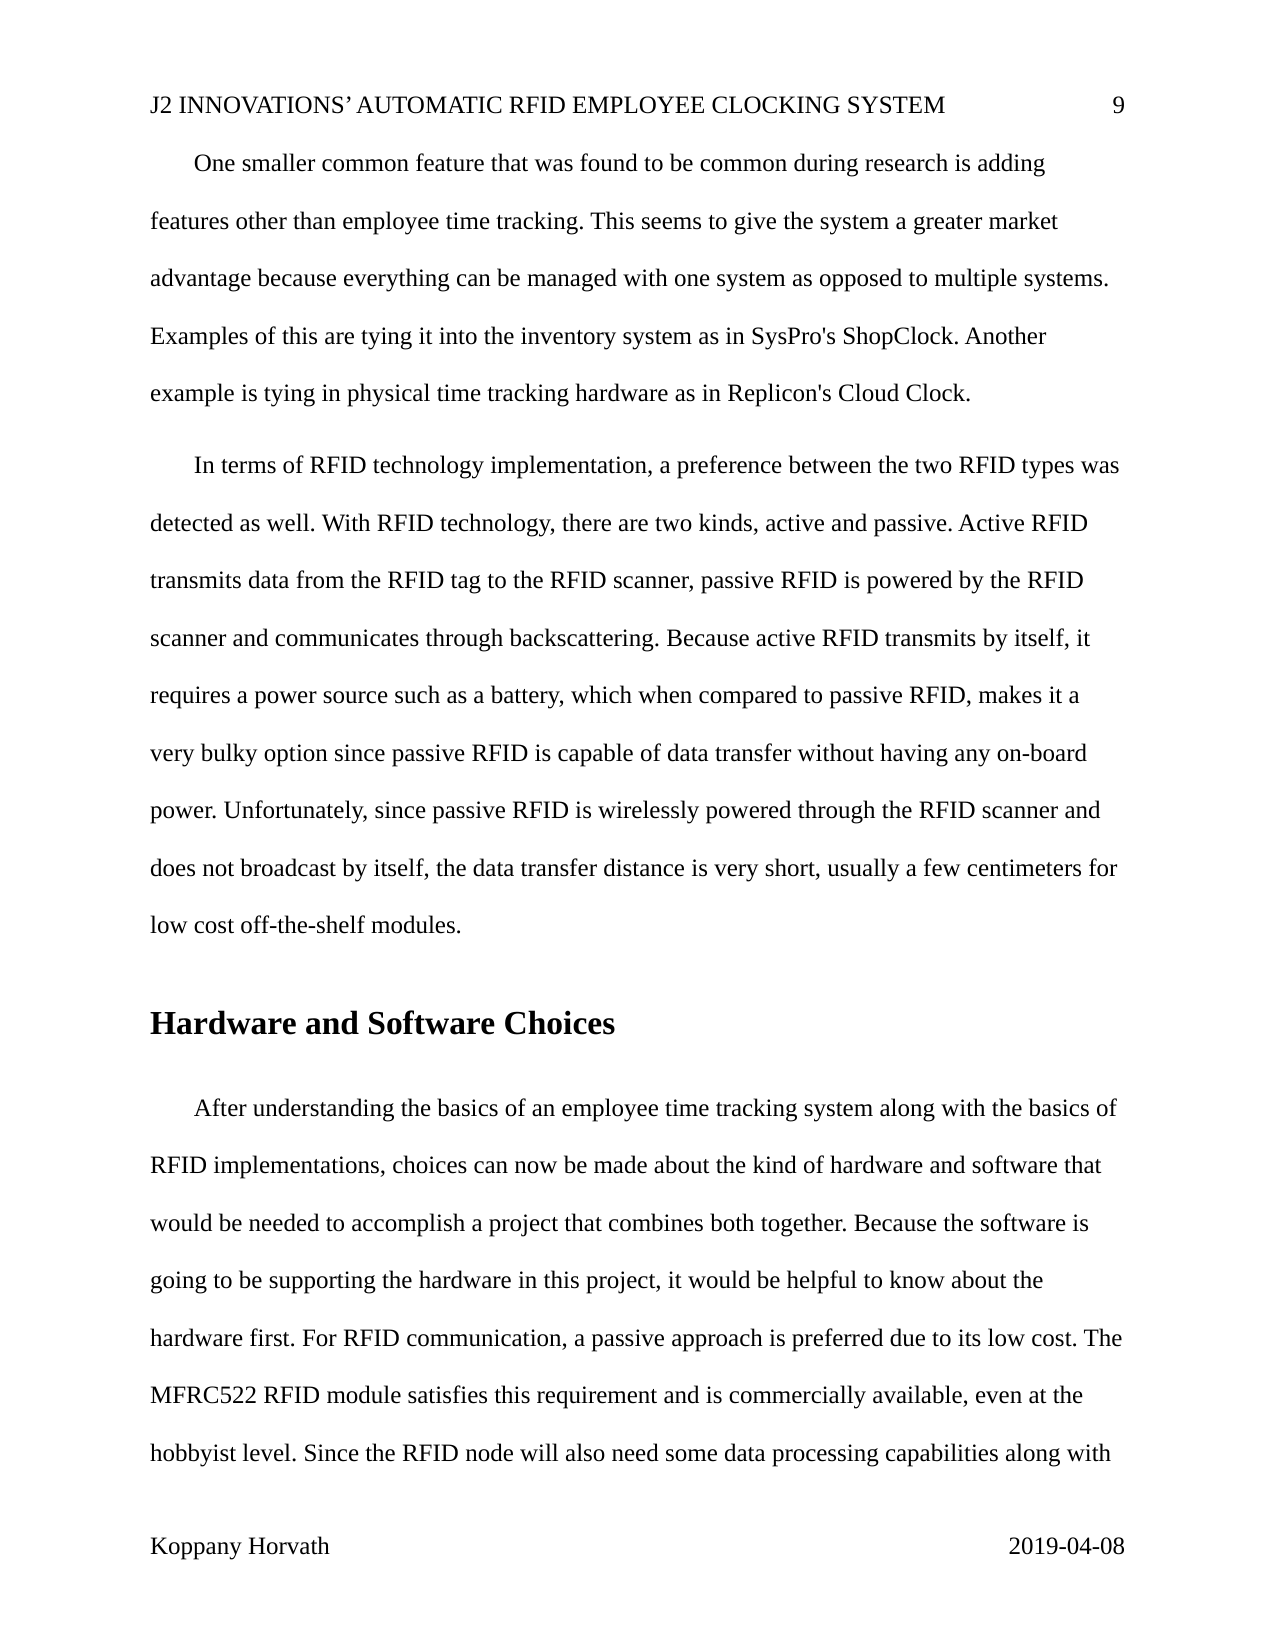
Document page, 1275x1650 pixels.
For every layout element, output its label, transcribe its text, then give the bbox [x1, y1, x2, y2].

text After understanding the basics of an employee time tracking system along with the basics of RFID implementations, choices can now be made about the kind of hardware and software that would be needed to accomplish a project that combines both together. Because the software is going to be supporting the hardware in this project, it would be helpful to know about the hardware first. For RFID communication, a passive approach is preferred due to its low cost. The MFRC522 RFID module satisfies this requirement and is commercially available, even at the hobbyist level. Since the RFID node will also need some data processing capabilities along with [150, 1093, 1125, 1467]
subtitle Hardware and Software Choices [150, 1003, 1125, 1042]
text In terms of RFID technology implementation, a preference between the two RFID types was detected as well. With RFID technology, there are two kinds, active and passive. Active RFID transmits data from the RFID tag to the RFID scanner, passive RFID is powered by the RFID scanner and communicates through backscattering. Because active RFID transmits by itself, it requires a power source such as a battery, which when compared to passive RFID, makes it a very bulky option since passive RFID is capable of data transfer without having any on-board power. Unfortunately, since passive RFID is wirelessly powered through the RFID scanner and does not broadcast by itself, the data transfer distance is very short, usually a few centimeters for low cost off-the-shelf modules. [150, 450, 1125, 939]
text One smaller common feature that was found to be common during research is adding features other than employee time tracking. This seems to give the system a greater market advantage because everything can be managed with one system as opposed to multiple systems. Examples of this are tying it into the inventory system as in SysPro's ShopClock. Another example is tying in physical time tracking hardware as in Replicon's Cloud Clock. [150, 148, 1125, 407]
